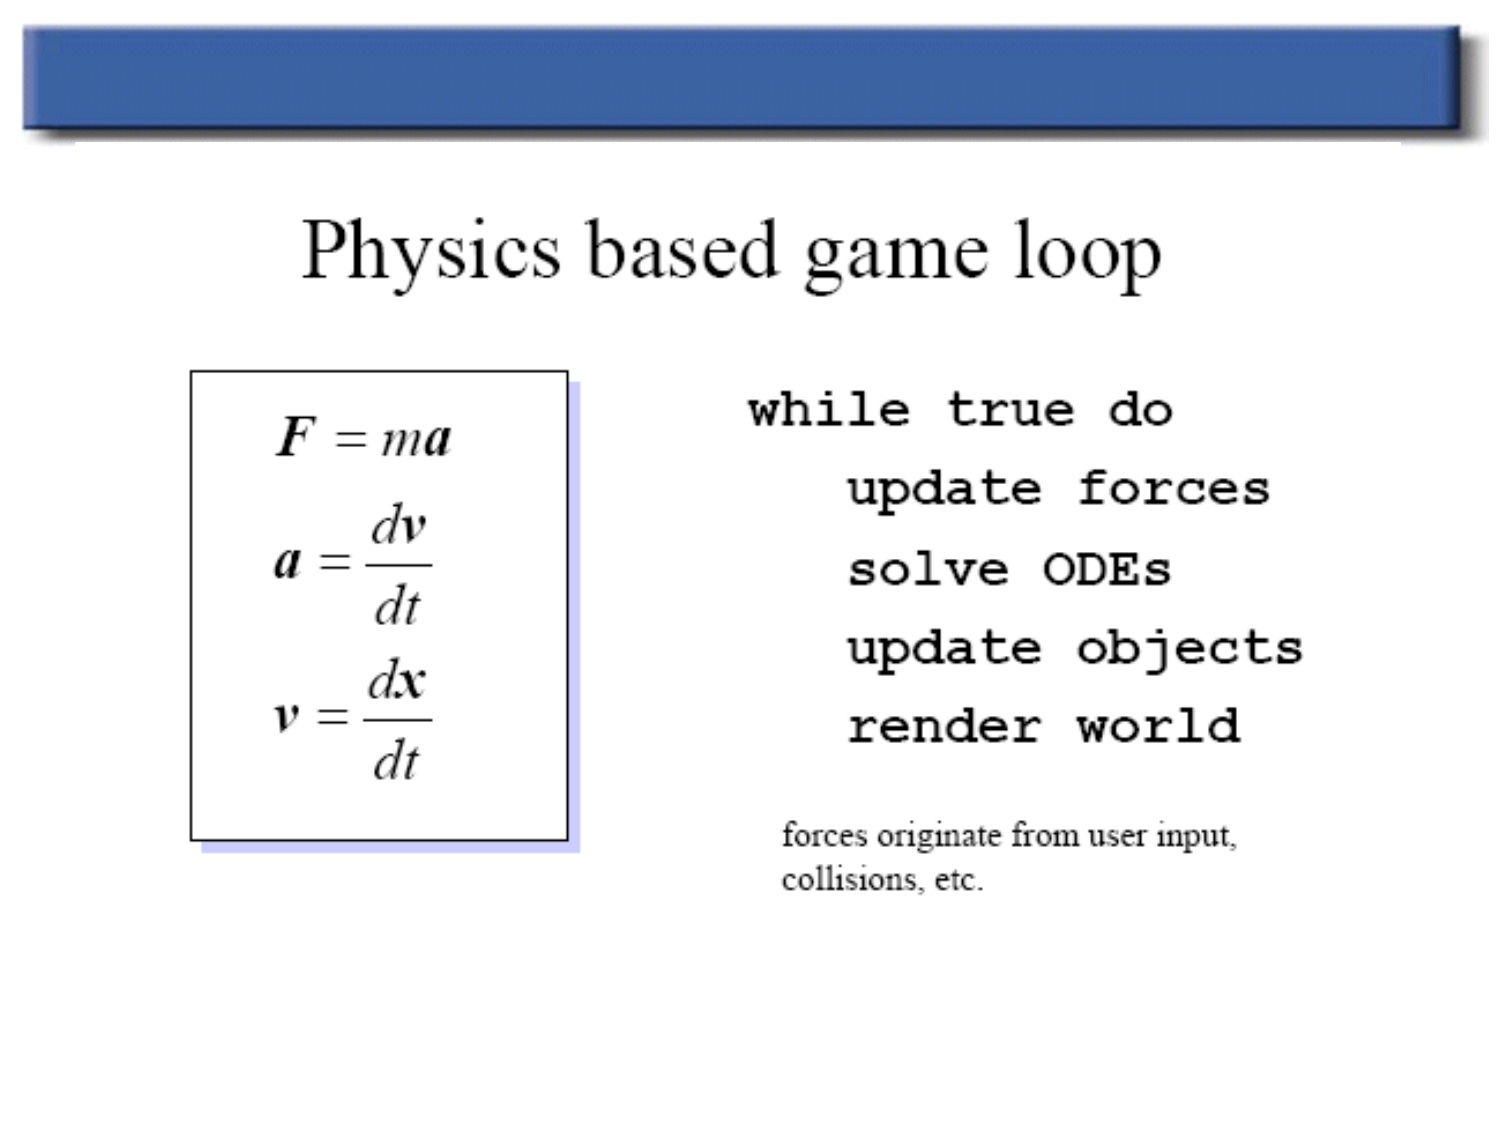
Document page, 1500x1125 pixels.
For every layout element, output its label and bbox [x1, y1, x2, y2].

picture [21, 22, 1489, 967]
